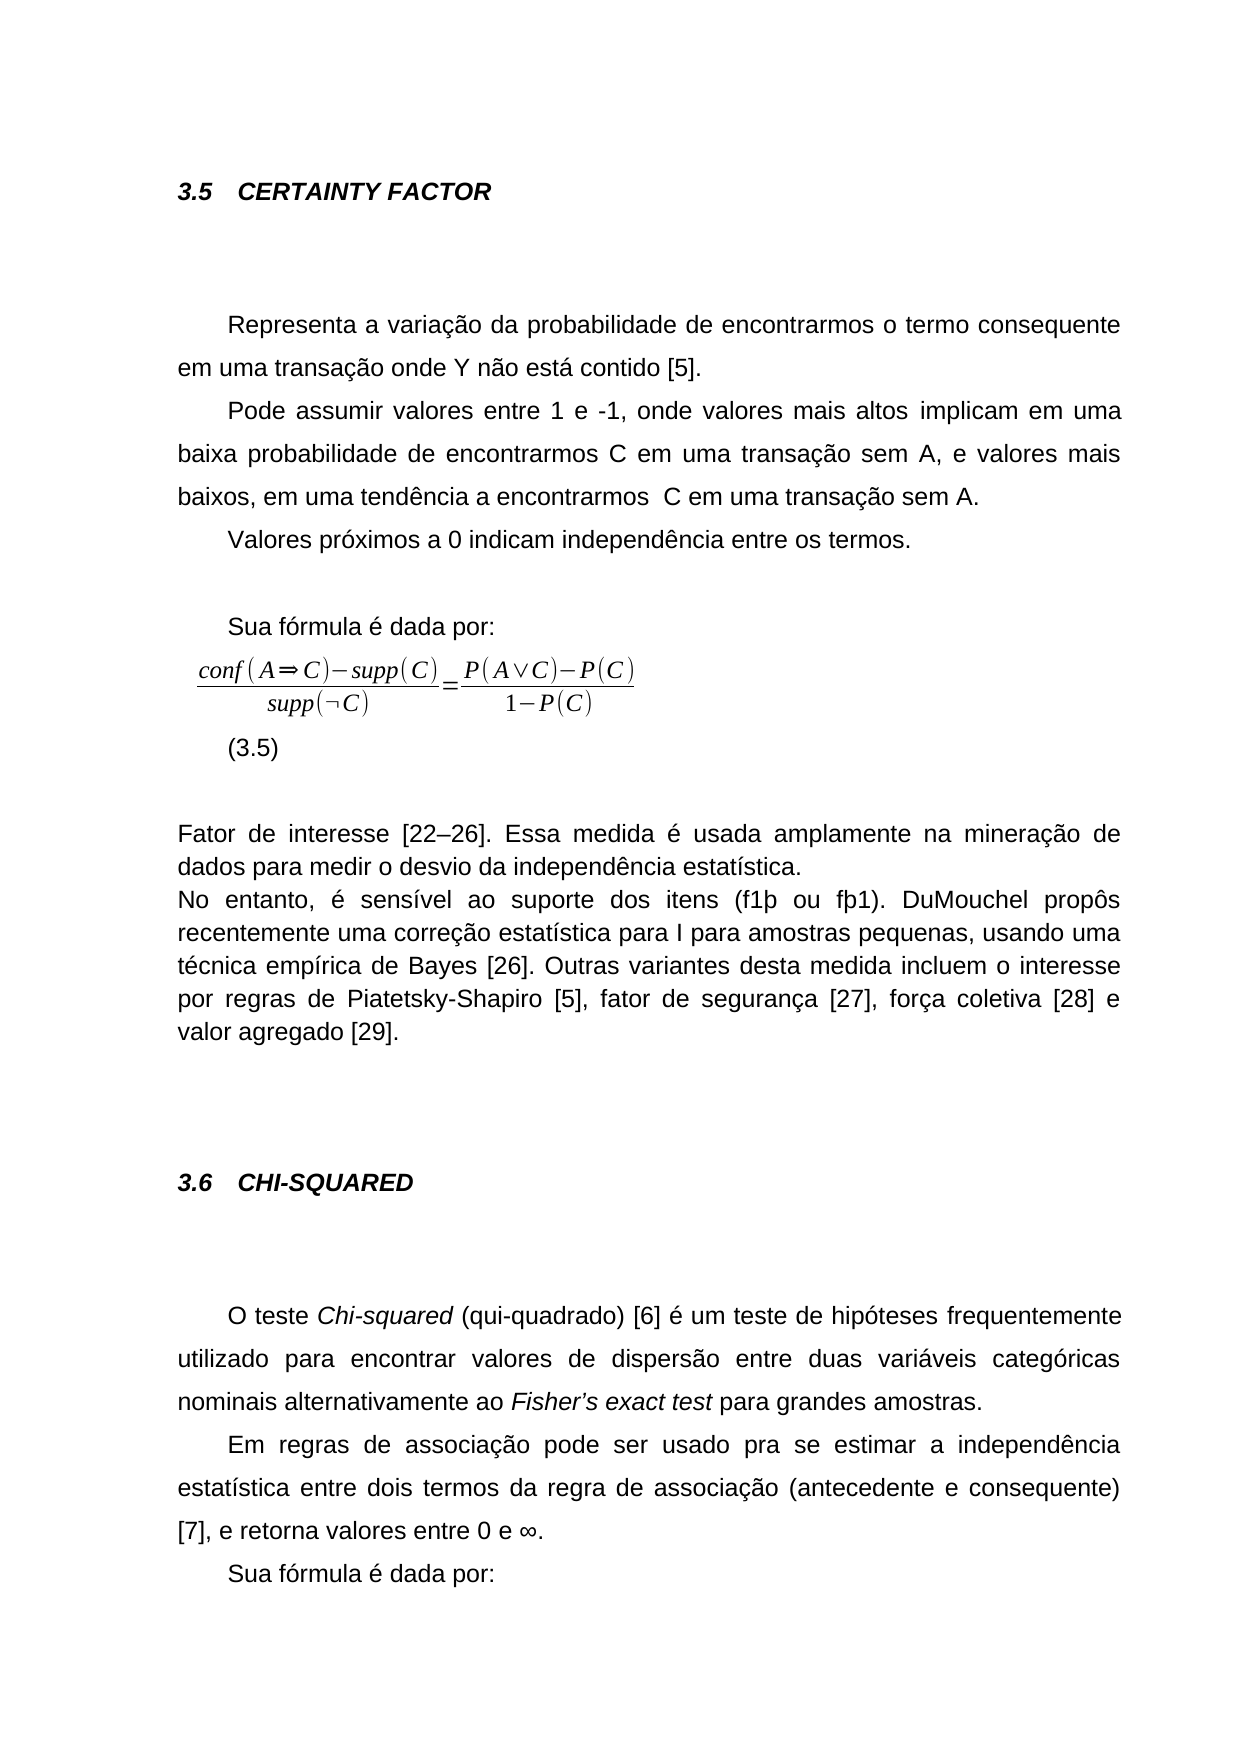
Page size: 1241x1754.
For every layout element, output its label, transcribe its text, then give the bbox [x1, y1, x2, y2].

subtitle CHI-SQUARED [177, 1168, 1122, 1197]
text Valores próximos a 0 indicam independência entre os termos. [177, 525, 1122, 554]
text (3.5) [177, 655, 1122, 761]
text Fator de interesse [22–26]. Essa medida é usada amplamente na mineração de dados para medir o desvio da independência estatística. [177, 819, 1122, 881]
text Sua fórmula é dada por: [177, 1559, 1122, 1588]
text Representa a variação da probabilidade de encontrarmos o termo consequente em uma transação onde Y não está contido [5]. [177, 310, 1122, 382]
text Sua fórmula é dada por: [177, 612, 1122, 640]
text O teste Chi-squared (qui-quadrado) [6] é um teste de hipóteses frequentemente utilizado para encontrar valores de dispersão entre duas variáveis categóricas nominais alternativamente ao Fisher’s exact test para grandes amostras. [177, 1301, 1122, 1416]
text Em regras de associação pode ser usado pra se estimar a independência estatística entre dois termos da regra de associação (antecedente e consequente) [7], e retorna valores entre 0 e ∞. [177, 1430, 1122, 1545]
subtitle CERTAINTY FACTOR [177, 177, 1122, 206]
text No entanto, é sensível ao suporte dos itens (f1þ ou fþ1). DuMouchel propôs recentemente uma correção estatística para I para amostras pequenas, usando uma técnica empírica de Bayes [26]. Outras variantes desta medida incluem o interesse por regras de Piatetsky-Shapiro [5], fator de segurança [27], força coletiva [28] e valor agregado [29]. [177, 885, 1122, 1046]
text Pode assumir valores entre 1 e -1, onde valores mais altos implicam em uma baixa probabilidade de encontrarmos C em uma transação sem A, e valores mais baixos, em uma tendência a encontrarmos C em uma transação sem A. [177, 396, 1122, 511]
